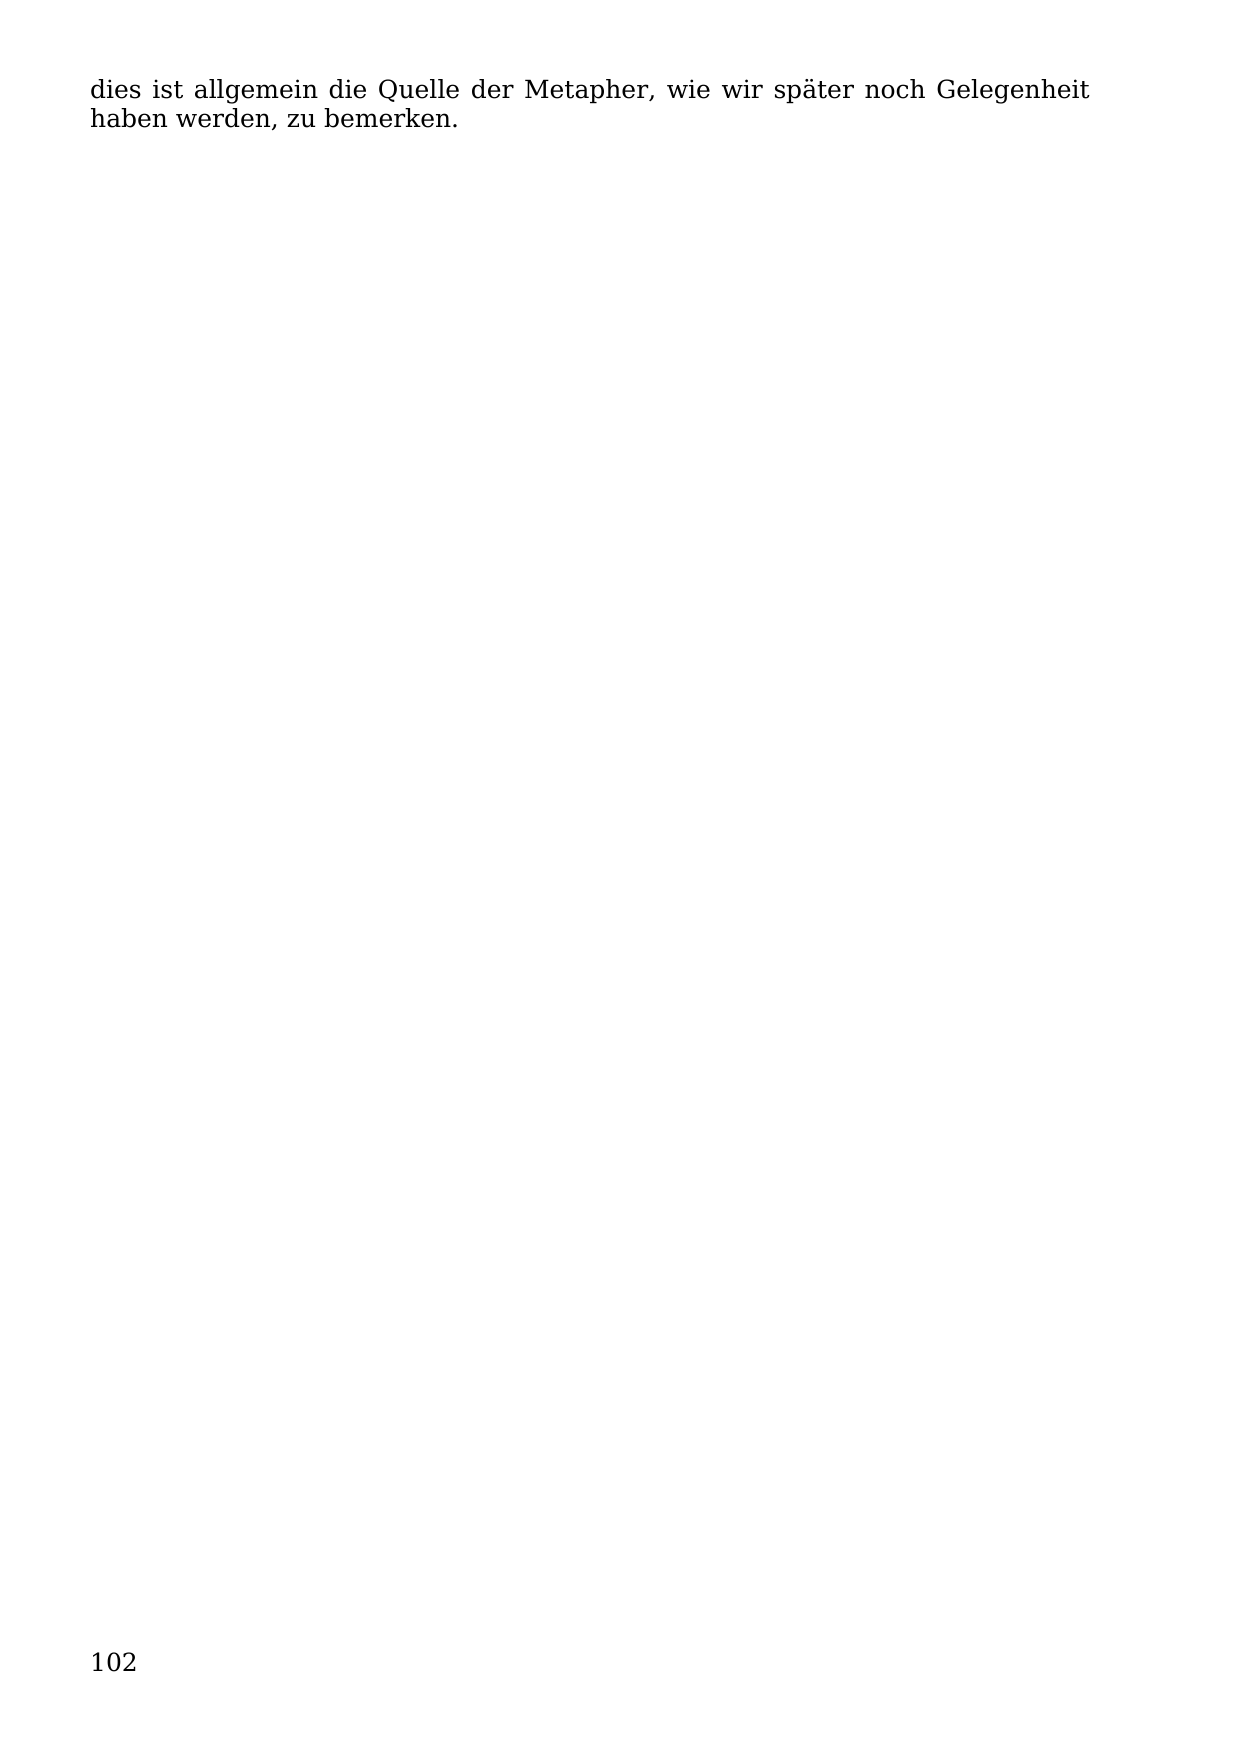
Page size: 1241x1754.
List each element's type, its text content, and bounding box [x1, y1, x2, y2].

text dies ist allgemein die Quelle der Metapher, wie wir später noch Gelegenheit haben werden, zu bemerken. [90, 75, 1091, 133]
